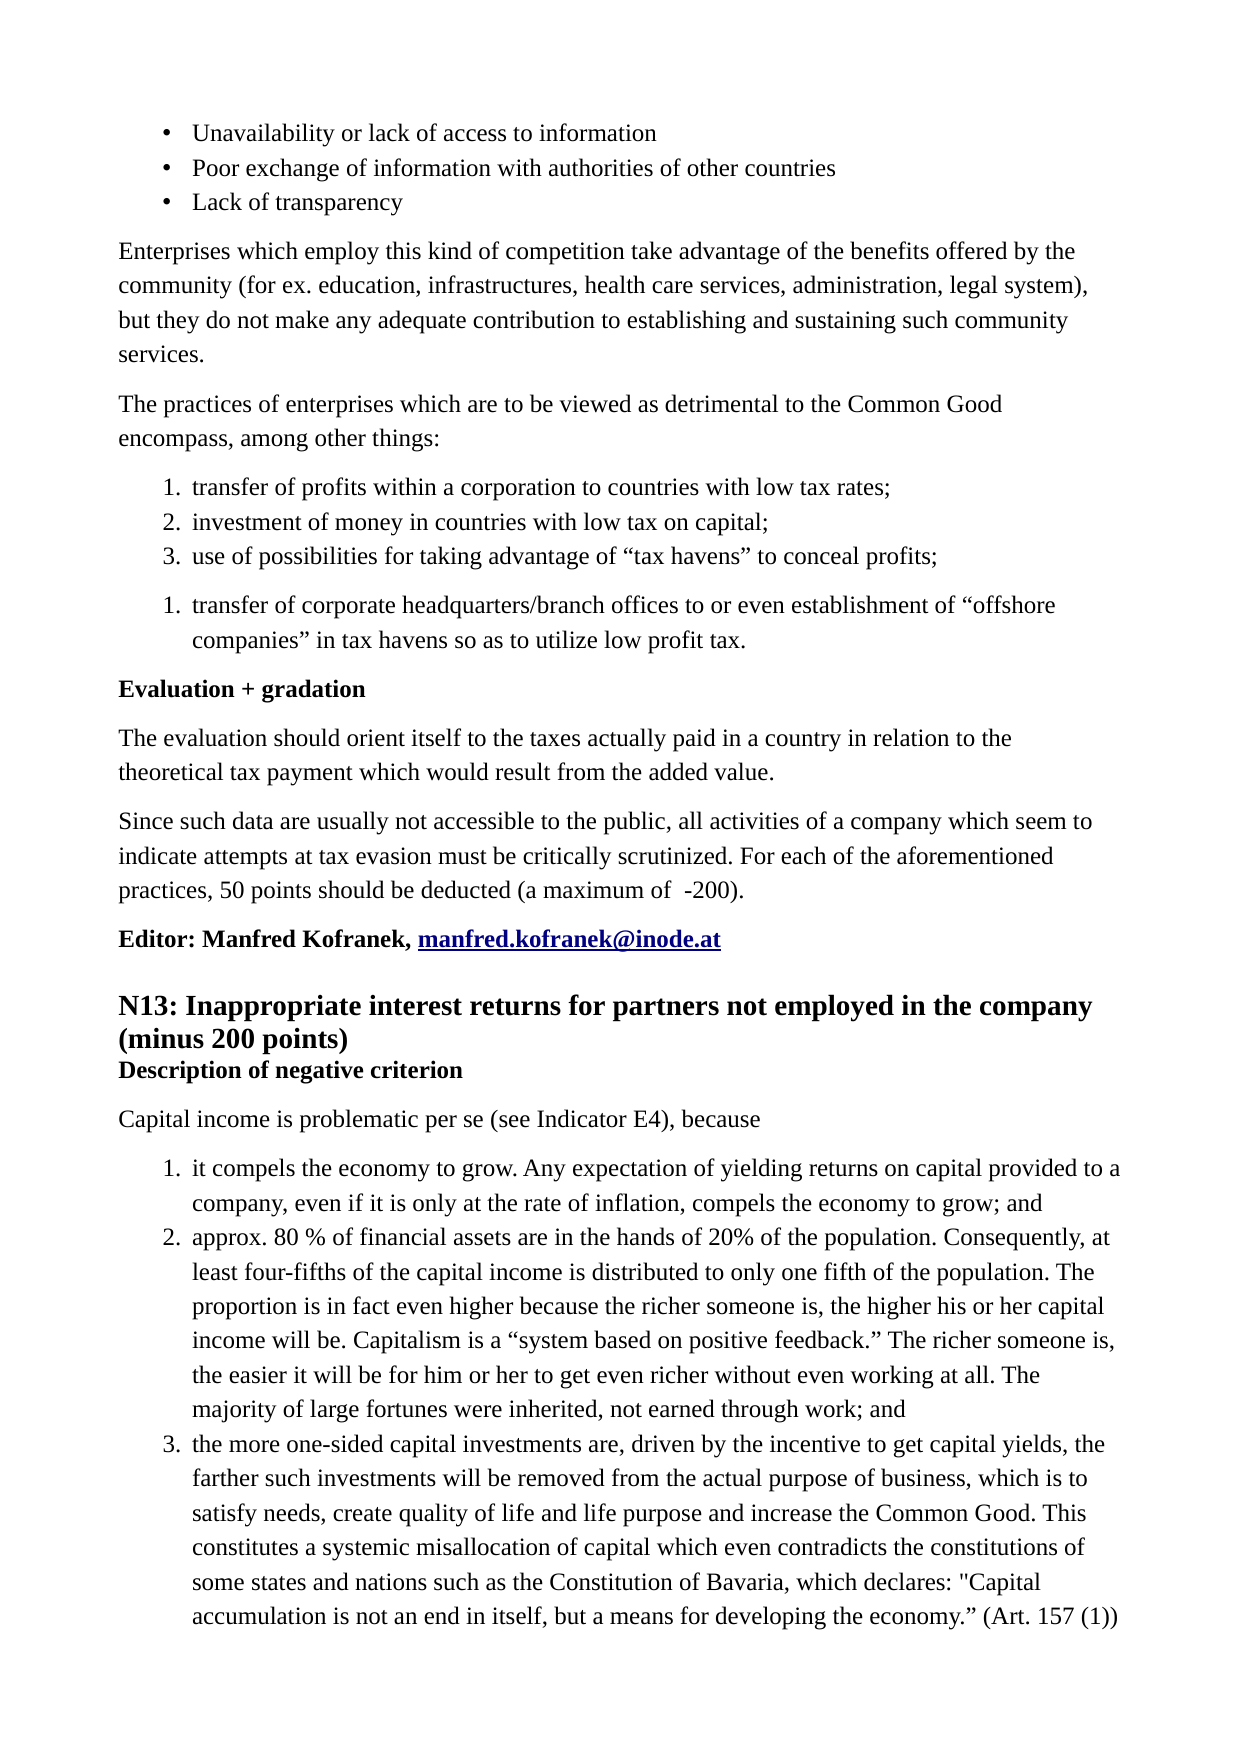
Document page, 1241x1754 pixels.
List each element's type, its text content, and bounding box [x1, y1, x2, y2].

list transfer of profits within a corporation to countries with low tax rates; [162, 472, 1122, 501]
list use of possibilities for taking advantage of “tax havens” to conceal profits; [162, 541, 1122, 570]
list Unavailability or lack of access to information [162, 118, 1122, 147]
subtitle N13: Inappropriate interest returns for partners not employed in the company (minus 200 points) [118, 988, 1122, 1055]
text Enterprises which employ this kind of competition take advantage of the benefits offered by the community (for ex. education, infrastructures, health care services, administration, legal system), but they do not make any adequate contribution to establishing and sustaining such community services. [118, 236, 1122, 368]
list Poor exchange of information with authorities of other countries [162, 153, 1122, 181]
text Editor: Manfred Kofranek, manfred.kofranek@inode.at [118, 924, 1122, 953]
list transfer of corporate headquarters/branch offices to or even establishment of “offshore companies” in tax havens so as to utilize low profit tax. [162, 590, 1122, 653]
list investment of money in countries with low tax on capital; [162, 507, 1122, 535]
text Evaluation + gradation [118, 674, 1122, 702]
list approx. 80 % of financial assets are in the hands of 20% of the population. Consequently, at least four-fifths of the capital income is distributed to only one fifth of the population. The proportion is in fact even higher because the richer someone is, the higher his or her capital income will be. Capitalism is a “system based on positive feedback.” The richer someone is, the easier it will be for him or her to get even richer without even working at all. The majority of large fortunes were inherited, not earned through work; and [162, 1222, 1122, 1423]
text The evaluation should orient itself to the taxes actually paid in a country in relation to the theoretical tax payment which would result from the added value. [118, 723, 1122, 786]
text Description of negative criterion [118, 1055, 1122, 1084]
text Since such data are usually not accessible to the public, all activities of a company which seem to indicate attempts at tax evasion must be critically scrutinized. For each of the aforementioned practices, 50 points should be deducted (a maximum of -200). [118, 806, 1122, 904]
list it compels the economy to grow. Any expectation of yielding returns on capital provided to a company, even if it is only at the rate of inflation, compels the economy to grow; and [162, 1153, 1122, 1216]
list Lack of transparency [162, 187, 1122, 216]
list the more one-sided capital investments are, driven by the incentive to get capital yields, the farther such investments will be removed from the actual purpose of business, which is to satisfy needs, create quality of life and life purpose and increase the Common Good. This constitutes a systemic misallocation of capital which even contradicts the constitutions of some states and nations such as the Constitution of Bavaria, which declares: "Capital accumulation is not an end in itself, but a means for developing the economy.” (Art. 157 (1)) [162, 1429, 1122, 1630]
text Capital income is problematic per se (see Indicator E4), because [118, 1104, 1122, 1133]
text The practices of enterprises which are to be viewed as detrimental to the Common Good encompass, among other things: [118, 389, 1122, 452]
